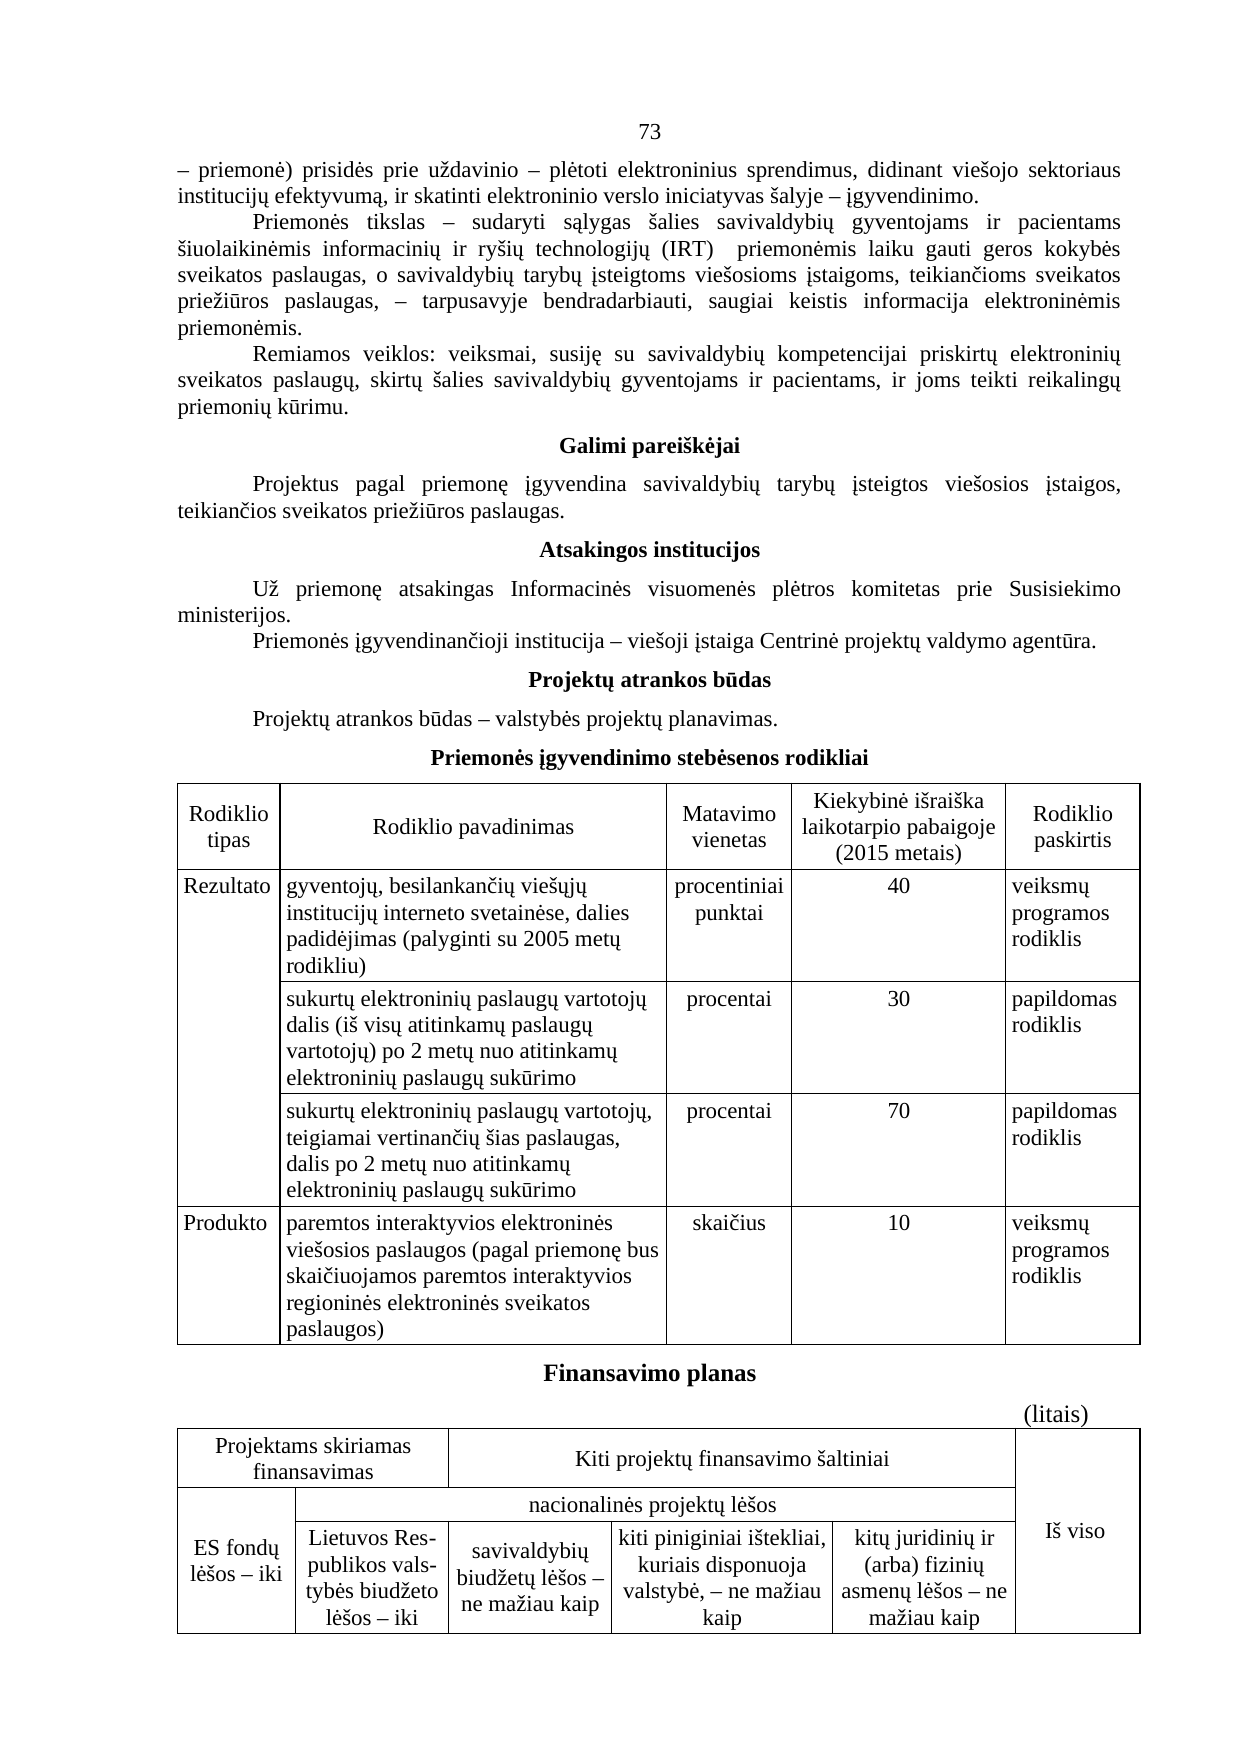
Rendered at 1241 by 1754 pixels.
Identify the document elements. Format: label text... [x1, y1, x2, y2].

table_cell sukurtų elektroninių paslaugų vartotojų, teigiamai vertinančių šias paslaugas, dalis po 2 metų nuo atitinkamų elektroninių paslaugų sukūrimo [281, 1094, 666, 1206]
text Atsakingos institucijos [177, 536, 1122, 562]
text – priemonė) prisidės prie uždavinio – plėtoti elektroninius sprendimus, didinant viešojo sektoriaus institucijų efektyvumą, ir skatinti elektroninio verslo iniciatyvas šalyje – įgyvendinimo. [177, 156, 1122, 208]
table_cell 10 [792, 1207, 1005, 1344]
table_cell ES fondų lėšos – iki [178, 1488, 295, 1633]
table_cell procentiniai punktai [667, 870, 791, 981]
list Projektus pagal priemonę įgyvendina savivaldybių tarybų įsteigtos viešosios įstaigos, teikiančios sveikatos priežiūros paslaugas. [177, 471, 1122, 523]
table_cell Produkto [178, 1207, 279, 1344]
table_cell Lietuvos Res­publikos vals­tybės biudžeto lėšos – iki [296, 1522, 448, 1633]
list Remiamos veiklos: veiksmai, susiję su savivaldybių kompetencijai priskirtų elektroninių sveikatos paslaugų, skirtų šalies savivaldybių gyventojams ir pacientams, ir joms teikti reikalingų priemonių kūrimu. [177, 340, 1122, 419]
table_cell veiksmų programos rodiklis [1006, 870, 1139, 981]
table_header Rodiklio paskirtis [1006, 784, 1139, 869]
table_cell nacionalinės projektų lėšos [296, 1488, 1015, 1521]
table_header Rodiklio pavadinimas [281, 784, 666, 869]
table_cell veiksmų programos rodiklis [1006, 1207, 1139, 1344]
table_cell skaičius [667, 1207, 791, 1344]
table_cell paremtos interaktyvios elektroninės viešosios paslaugos (pagal priemonę bus skaičiuojamos paremtos interaktyvios regioninės elektroninės sveikatos paslaugos) [281, 1207, 666, 1344]
table_cell kitų juridinių ir (arba) fizinių asmenų lėšos – ne mažiau kaip [833, 1522, 1015, 1633]
table_header Rodiklio tipas [178, 784, 279, 869]
table_cell papildomas rodiklis [1006, 1094, 1139, 1206]
table_cell 30 [792, 982, 1005, 1093]
table_cell procentai [667, 1094, 791, 1206]
table_cell gyventojų, besilankančių viešųjų institucijų interneto svetainėse, dalies padidėjimas (palyginti su 2005 metų rodikliu) [281, 870, 666, 981]
table_header Projektams skiriamas finansavimas [178, 1429, 448, 1487]
text Finansavimo planas [177, 1358, 1122, 1386]
table_cell 40 [792, 870, 1005, 981]
table_header Kiekybinė išraiška laikotarpio pabaigoje (2015 metais) [792, 784, 1005, 869]
table_cell sukurtų elektroninių paslaugų vartotojų dalis (iš visų atitinkamų paslaugų vartotojų) po 2 metų nuo atitinkamų elektroninių paslaugų sukūrimo [281, 982, 666, 1093]
text Projektų atrankos būdas [177, 666, 1122, 692]
table_cell procentai [667, 982, 791, 1093]
table_cell savivaldybių biudžetų lėšos – ne mažiau kaip [449, 1522, 611, 1633]
table_cell kiti piniginiai ištekliai, kuriais disponuoja valstybė, – ne mažiau kaip [612, 1522, 832, 1633]
table_header Kiti projektų finansavimo šaltiniai [449, 1429, 1015, 1487]
text Priemonės įgyvendinančioji institucija – viešoji įstaiga Centrinė projektų valdymo agentūra. [177, 627, 1122, 654]
text Galimi pareiškėjai [177, 432, 1122, 458]
text (litais) [177, 1399, 1088, 1428]
table_cell Rezultato [178, 870, 279, 1206]
list Priemonės tikslas – sudaryti sąlygas šalies savivaldybių gyventojams ir pacientams šiuolaikinėmis informacinių ir ryšių technologijų (IRT) priemonėmis laiku gauti geros kokybės sveikatos paslaugas, o savivaldybių tarybų įsteigtoms viešosioms įstaigoms, teikiančioms sveikatos priežiūros paslaugas, – tarpusavyje bendradarbiauti, saugiai keistis informacija elektroninėmis priemonėmis. [177, 208, 1122, 340]
text Projektų atrankos būdas – valstybės projektų planavimas. [177, 705, 1122, 731]
table_cell 70 [792, 1094, 1005, 1206]
table_cell papildomas rodiklis [1006, 982, 1139, 1093]
table_header Matavimo vienetas [667, 784, 791, 869]
text Priemonės įgyvendinimo stebėsenos rodikliai [177, 744, 1122, 770]
table_header Iš viso [1016, 1429, 1139, 1633]
text Už priemonę atsakingas Informacinės visuomenės plėtros komitetas prie Susisiekimo ministerijos. [177, 574, 1122, 627]
